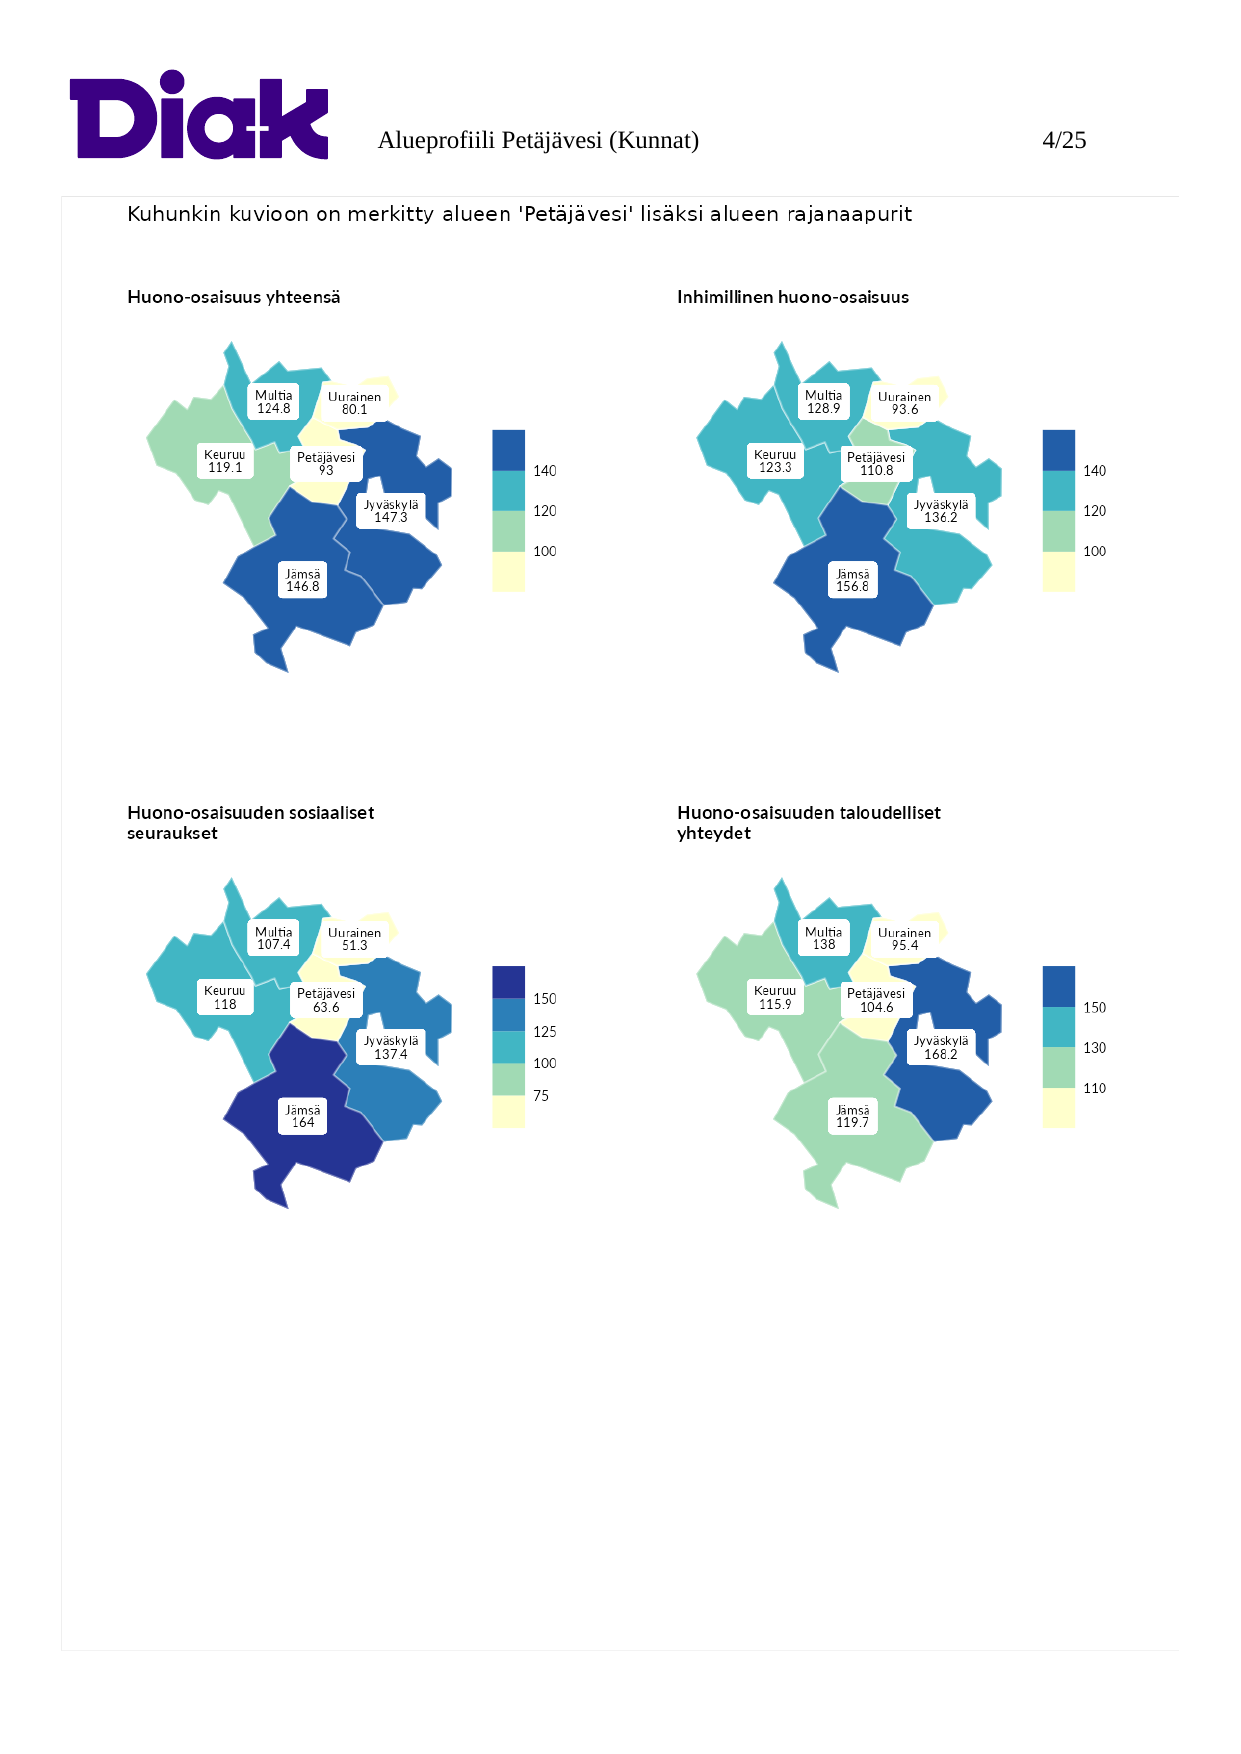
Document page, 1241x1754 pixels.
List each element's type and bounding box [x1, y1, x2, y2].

picture [61, 196, 1179, 1651]
